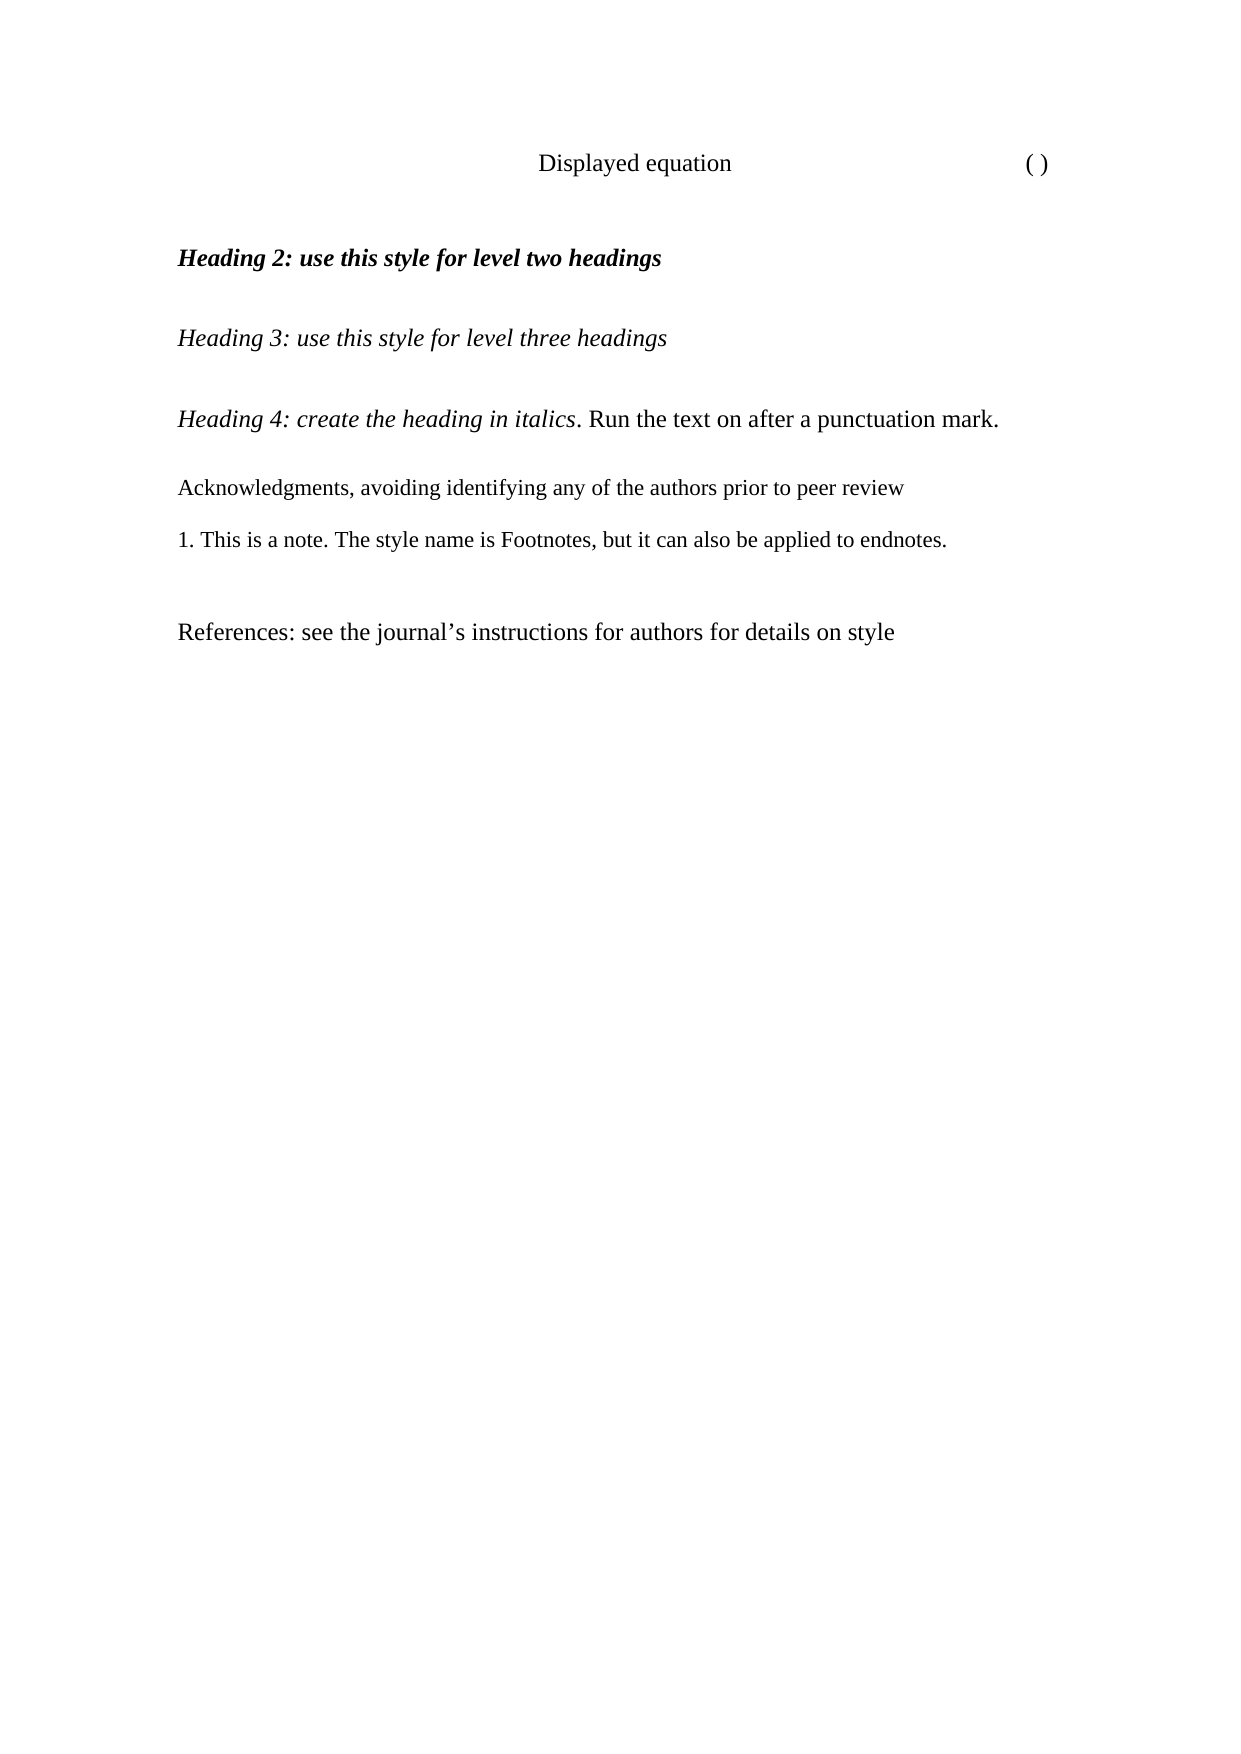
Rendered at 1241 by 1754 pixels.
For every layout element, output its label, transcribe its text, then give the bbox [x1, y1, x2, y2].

subtitle Heading 2: use this style for level two headings [177, 243, 1004, 271]
text References: see the journal’s instructions for authors for details on style [177, 617, 1063, 646]
text Displayed equation ( ) [177, 148, 1063, 176]
subtitle Heading 3: use this style for level three headings [177, 323, 1004, 352]
text 1. This is a note. The style name is Footnotes, but it can also be applied to endnotes. [177, 526, 1063, 552]
text Acknowledgments, avoiding identifying any of the authors prior to peer review [177, 474, 1063, 500]
subtitle Heading 4: create the heading in italics. Run the text on after a punctuation mark. [177, 404, 1063, 433]
